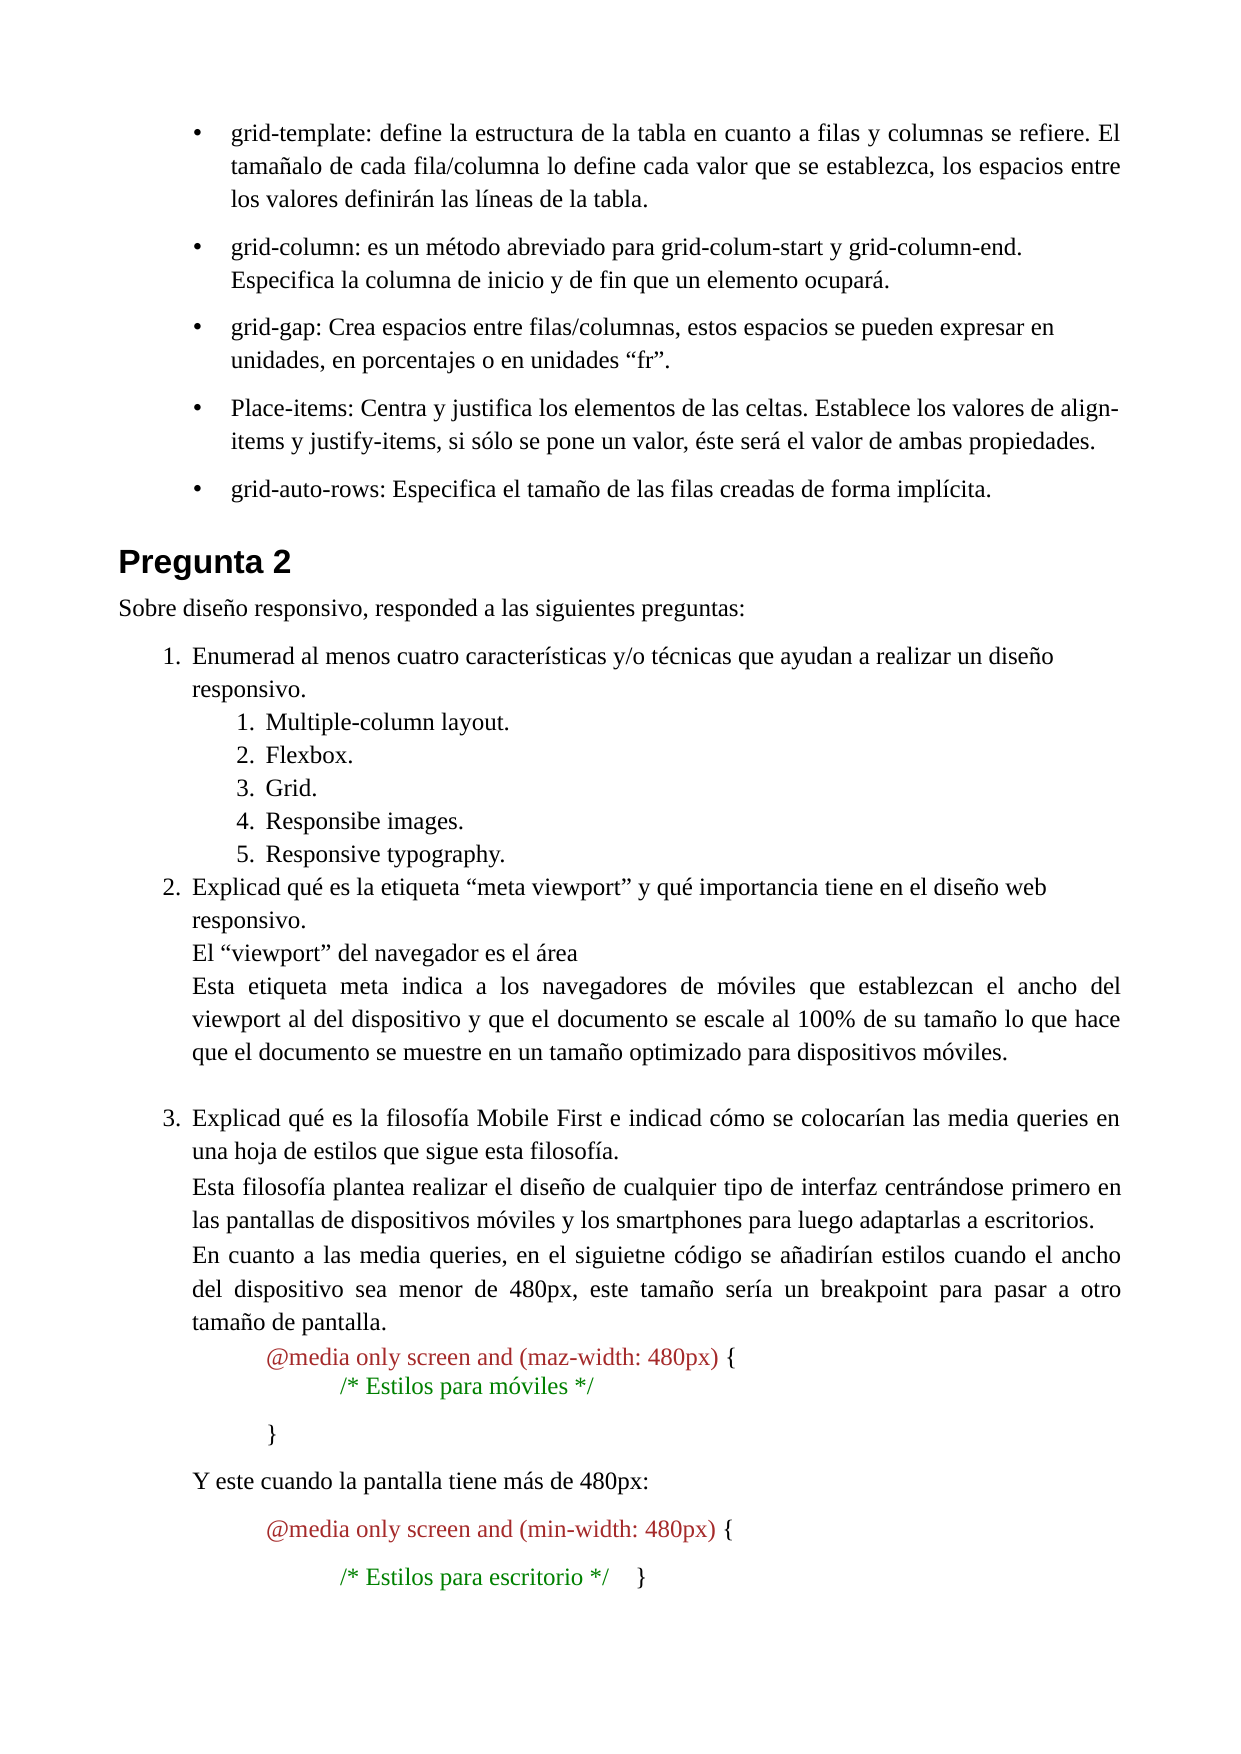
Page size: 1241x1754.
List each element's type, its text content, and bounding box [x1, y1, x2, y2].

list Responsibe images. [236, 806, 1122, 835]
list Esta etiqueta meta indica a los navegadores de móviles que establezcan el ancho del viewport al del dispositivo y que el documento se escale al 100% de su tamaño lo que hace que el documento se muestre en un tamaño optimizado para dispositivos móviles. [162, 971, 1122, 1066]
text /* Estilos para escritorio */ } [118, 1562, 1122, 1623]
list Flexbox. [236, 740, 1122, 769]
list grid-template: define la estructura de la tabla en cuanto a filas y columnas se refiere. El tamañalo de cada fila/columna lo define cada valor que se establezca, los espacios entre los valores definirán las líneas de la tabla. [193, 118, 1122, 213]
subtitle Pregunta 2 [118, 542, 1122, 581]
list Explicad qué es la filosofía Mobile First e indicad cómo se colocarían las media queries en una hoja de estilos que sigue esta filosofía. [162, 1103, 1122, 1165]
list Responsive typography. [236, 839, 1122, 868]
text /* Estilos para móviles */ [118, 1371, 1122, 1400]
text @media only screen and (min-width: 480px) { [118, 1514, 1122, 1543]
text Y este cuando la pantalla tiene más de 480px: [118, 1466, 1122, 1495]
text } [118, 1419, 1122, 1447]
list Grid. [236, 773, 1122, 802]
text @media only screen and (maz-width: 480px) { [118, 1342, 1122, 1371]
list Esta filosofía plantea realizar el diseño de cualquier tipo de interfaz centrándose primero en las pantallas de dispositivos móviles y los smartphones para luego adaptarlas a escritorios. [162, 1172, 1122, 1234]
list grid-gap: Crea espacios entre filas/columnas, estos espacios se pueden expresar en unidades, en porcentajes o en unidades “fr”. [193, 312, 1122, 374]
list grid-column: es un método abreviado para grid-colum-start y grid-column-end. Especifica la columna de inicio y de fin que un elemento ocupará. [193, 232, 1122, 293]
list Multiple-column layout. [236, 707, 1122, 736]
text Sobre diseño responsivo, responded a las siguientes preguntas: [118, 593, 1122, 622]
list Place-items: Centra y justifica los elementos de las celtas. Establece los valores de align-items y justify-items, si sólo se pone un valor, éste será el valor de ambas propiedades. [193, 393, 1122, 455]
list En cuanto a las media queries, en el siguietne código se añadirían estilos cuando el ancho del dispositivo sea menor de 480px, este tamaño sería un breakpoint para pasar a otro tamaño de pantalla. [162, 1241, 1122, 1335]
list Explicad qué es la etiqueta “meta viewport” y qué importancia tiene en el diseño web responsivo. [162, 872, 1122, 934]
list Enumerad al menos cuatro características y/o técnicas que ayudan a realizar un diseño responsivo. [162, 641, 1122, 703]
list El “viewport” del navegador es el área [162, 938, 1122, 967]
list grid-auto-rows: Especifica el tamaño de las filas creadas de forma implícita. [193, 474, 1122, 502]
